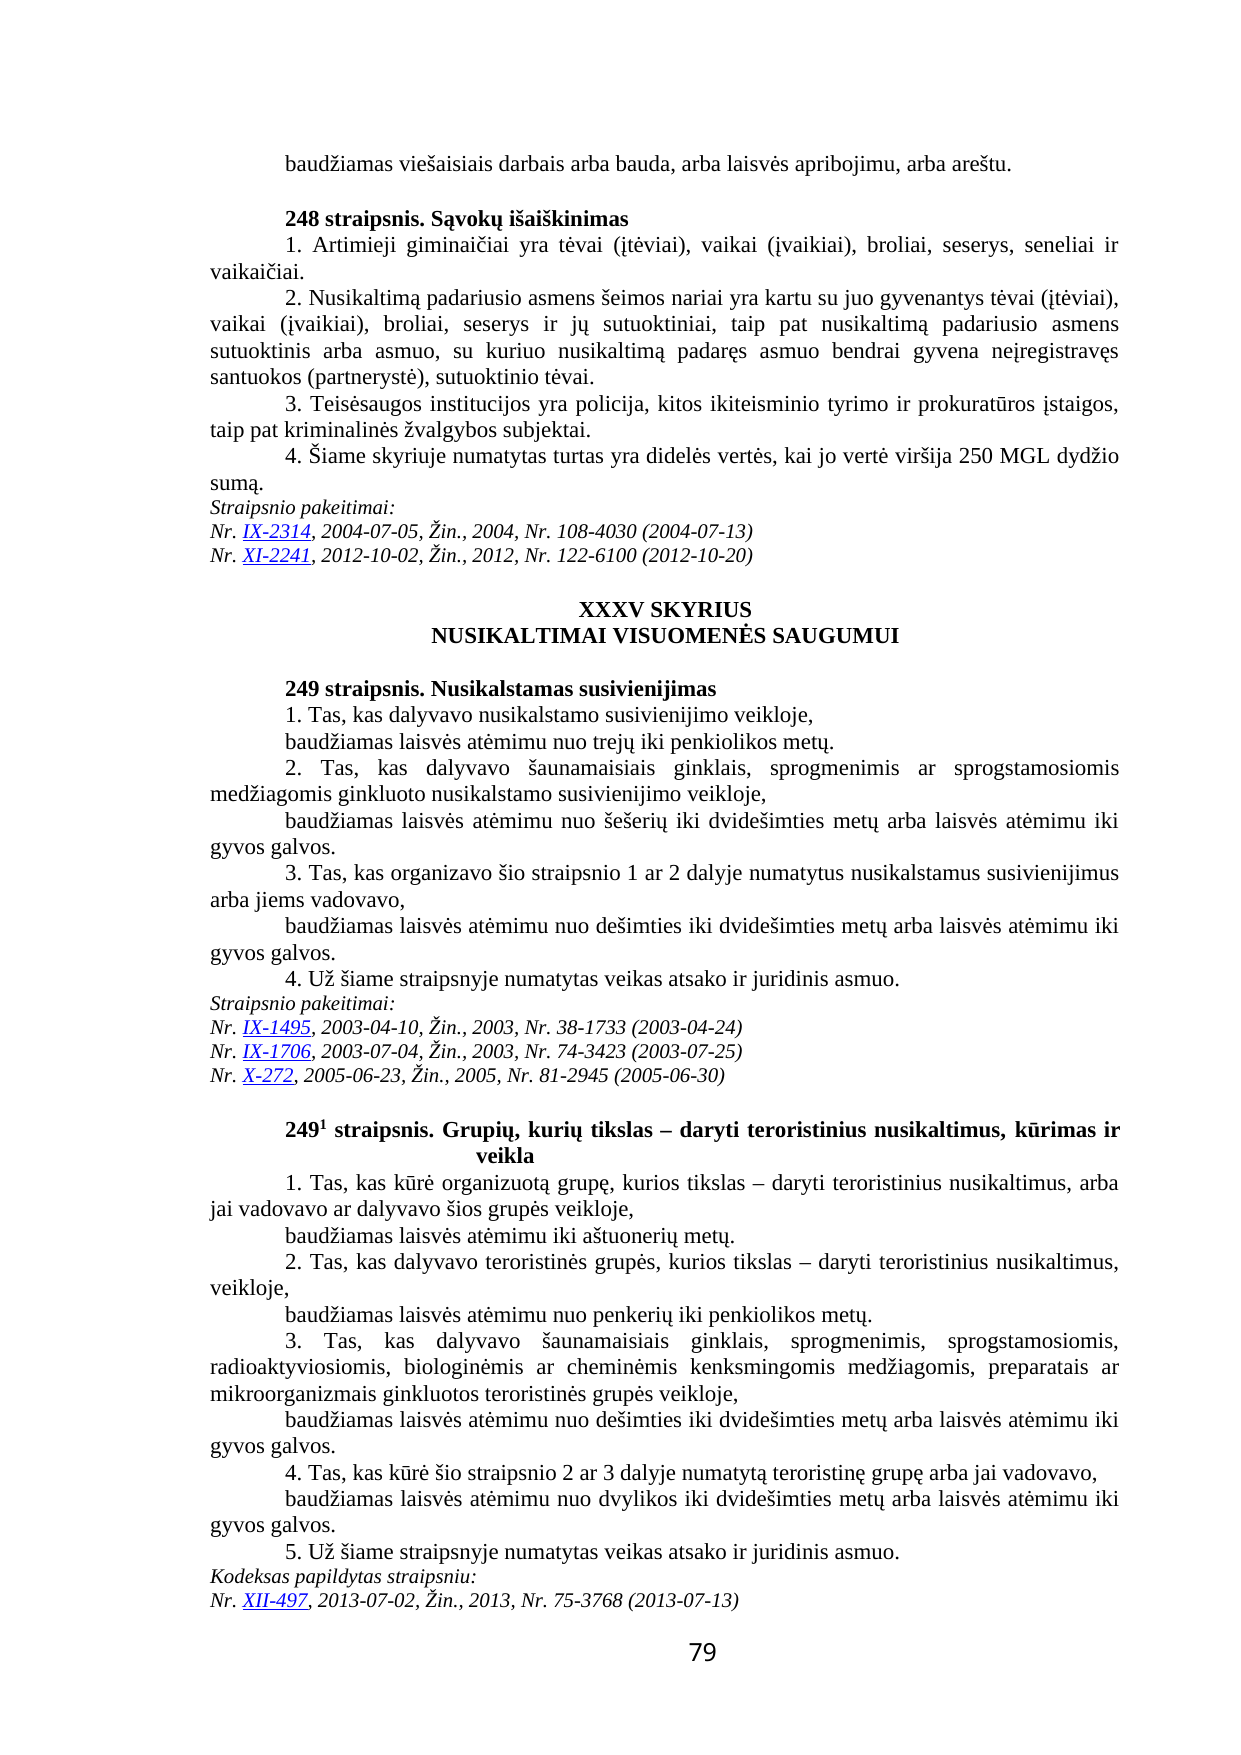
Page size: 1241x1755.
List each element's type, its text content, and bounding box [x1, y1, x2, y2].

text Nr. IX-1706, 2003-07-04, Žin., 2003, Nr. 74-3423 (2003-07-25) [210, 1039, 1120, 1063]
text baudžiamas viešaisiais darbais arba bauda, arba laisvės apribojimu, arba areštu. [210, 150, 1120, 176]
text baudžiamas laisvės atėmimu nuo dešimties iki dvidešimties metų arba laisvės atėmimu iki gyvos galvos. [210, 912, 1120, 965]
text baudžiamas laisvės atėmimu nuo dvylikos iki dvidešimties metų arba laisvės atėmimu iki gyvos galvos. [210, 1485, 1120, 1538]
text 1. Tas, kas kūrė organizuotą grupę, kurios tikslas – daryti teroristinius nusikaltimus, arba jai vadovavo ar dalyvavo šios grupės veikloje, [210, 1169, 1120, 1222]
text 1. Artimieji giminaičiai yra tėvai (įtėviai), vaikai (įvaikiai), broliai, seserys, seneliai ir vaikaičiai. [210, 231, 1120, 284]
text baudžiamas laisvės atėmimu nuo šešerių iki dvidešimties metų arba laisvės atėmimu iki gyvos galvos. [210, 807, 1120, 859]
text Nr. XII-497, 2013-07-02, Žin., 2013, Nr. 75-3768 (2013-07-13) [210, 1588, 1120, 1612]
text baudžiamas laisvės atėmimu nuo dešimties iki dvidešimties metų arba laisvės atėmimu iki gyvos galvos. [210, 1406, 1120, 1459]
text 4. Už šiame straipsnyje numatytas veikas atsako ir juridinis asmuo. [210, 965, 1120, 991]
text Nr. IX-2314, 2004-07-05, Žin., 2004, Nr. 108-4030 (2004-07-13) [210, 519, 1120, 543]
text baudžiamas laisvės atėmimu nuo trejų iki penkiolikos metų. [210, 728, 1120, 754]
text 3. Tas, kas organizavo šio straipsnio 1 ar 2 dalyje numatytus nusikalstamus susivienijimus arba jiems vadovavo, [210, 859, 1120, 912]
text 249 straipsnis. Nusikalstamas susivienijimas [210, 675, 1120, 701]
text 5. Už šiame straipsnyje numatytas veikas atsako ir juridinis asmuo. [210, 1538, 1120, 1564]
text 1. Tas, kas dalyvavo nusikalstamo susivienijimo veikloje, [210, 701, 1120, 728]
text Nr. IX-1495, 2003-04-10, Žin., 2003, Nr. 38-1733 (2003-04-24) [210, 1015, 1120, 1039]
text 2. Tas, kas dalyvavo šaunamaisiais ginklais, sprogmenimis ar sprogstamosiomis medžiagomis ginkluoto nusikalstamo susivienijimo veikloje, [210, 754, 1120, 807]
text 2. Nusikaltimą padariusio asmens šeimos nariai yra kartu su juo gyvenantys tėvai (įtėviai), vaikai (įvaikiai), broliai, seserys ir jų sutuoktiniai, taip pat nusikaltimą padariusio asmens sutuoktinis arba asmuo, su kuriuo nusikaltimą padaręs asmuo bendrai gyvena neįregistravęs santuokos (partnerystė), sutuoktinio tėvai. [210, 284, 1120, 389]
subtitle XXXV SKYRIUS [210, 596, 1120, 622]
text 2491 straipsnis. Grupių, kurių tikslas – daryti teroristinius nusikaltimus, kūrimas ir veikla [285, 1116, 1120, 1169]
text 248 straipsnis. Sąvokų išaiškinimas [210, 205, 1120, 231]
text Straipsnio pakeitimai: [210, 991, 1120, 1015]
text Nr. X-272, 2005-06-23, Žin., 2005, Nr. 81-2945 (2005-06-30) [210, 1063, 1120, 1087]
text 3. Teisėsaugos institucijos yra policija, kitos ikiteisminio tyrimo ir prokuratūros įstaigos, taip pat kriminalinės žvalgybos subjektai. [210, 389, 1120, 442]
text 4. Šiame skyriuje numatytas turtas yra didelės vertės, kai jo vertė viršija 250 MGL dydžio sumą. [210, 442, 1120, 495]
text baudžiamas laisvės atėmimu nuo penkerių iki penkiolikos metų. [210, 1301, 1120, 1327]
text Kodeksas papildytas straipsniu: [210, 1564, 1120, 1588]
text 3. Tas, kas dalyvavo šaunamaisiais ginklais, sprogmenimis, sprogstamosiomis, radioaktyviosiomis, biologinėmis ar cheminėmis kenksmingomis medžiagomis, preparatais ar mikroorganizmais ginkluotos teroristinės grupės veikloje, [210, 1327, 1120, 1406]
text Straipsnio pakeitimai: [210, 495, 1120, 519]
text baudžiamas laisvės atėmimu iki aštuonerių metų. [210, 1222, 1120, 1248]
text NUSIKALTIMAI VISUOMENĖS SAUGUMUI [210, 622, 1120, 649]
text 2. Tas, kas dalyvavo teroristinės grupės, kurios tikslas – daryti teroristinius nusikaltimus, veikloje, [210, 1248, 1120, 1301]
text Nr. XI-2241, 2012-10-02, Žin., 2012, Nr. 122-6100 (2012-10-20) [210, 543, 1120, 567]
text 4. Tas, kas kūrė šio straipsnio 2 ar 3 dalyje numatytą teroristinę grupę arba jai vadovavo, [210, 1459, 1120, 1485]
